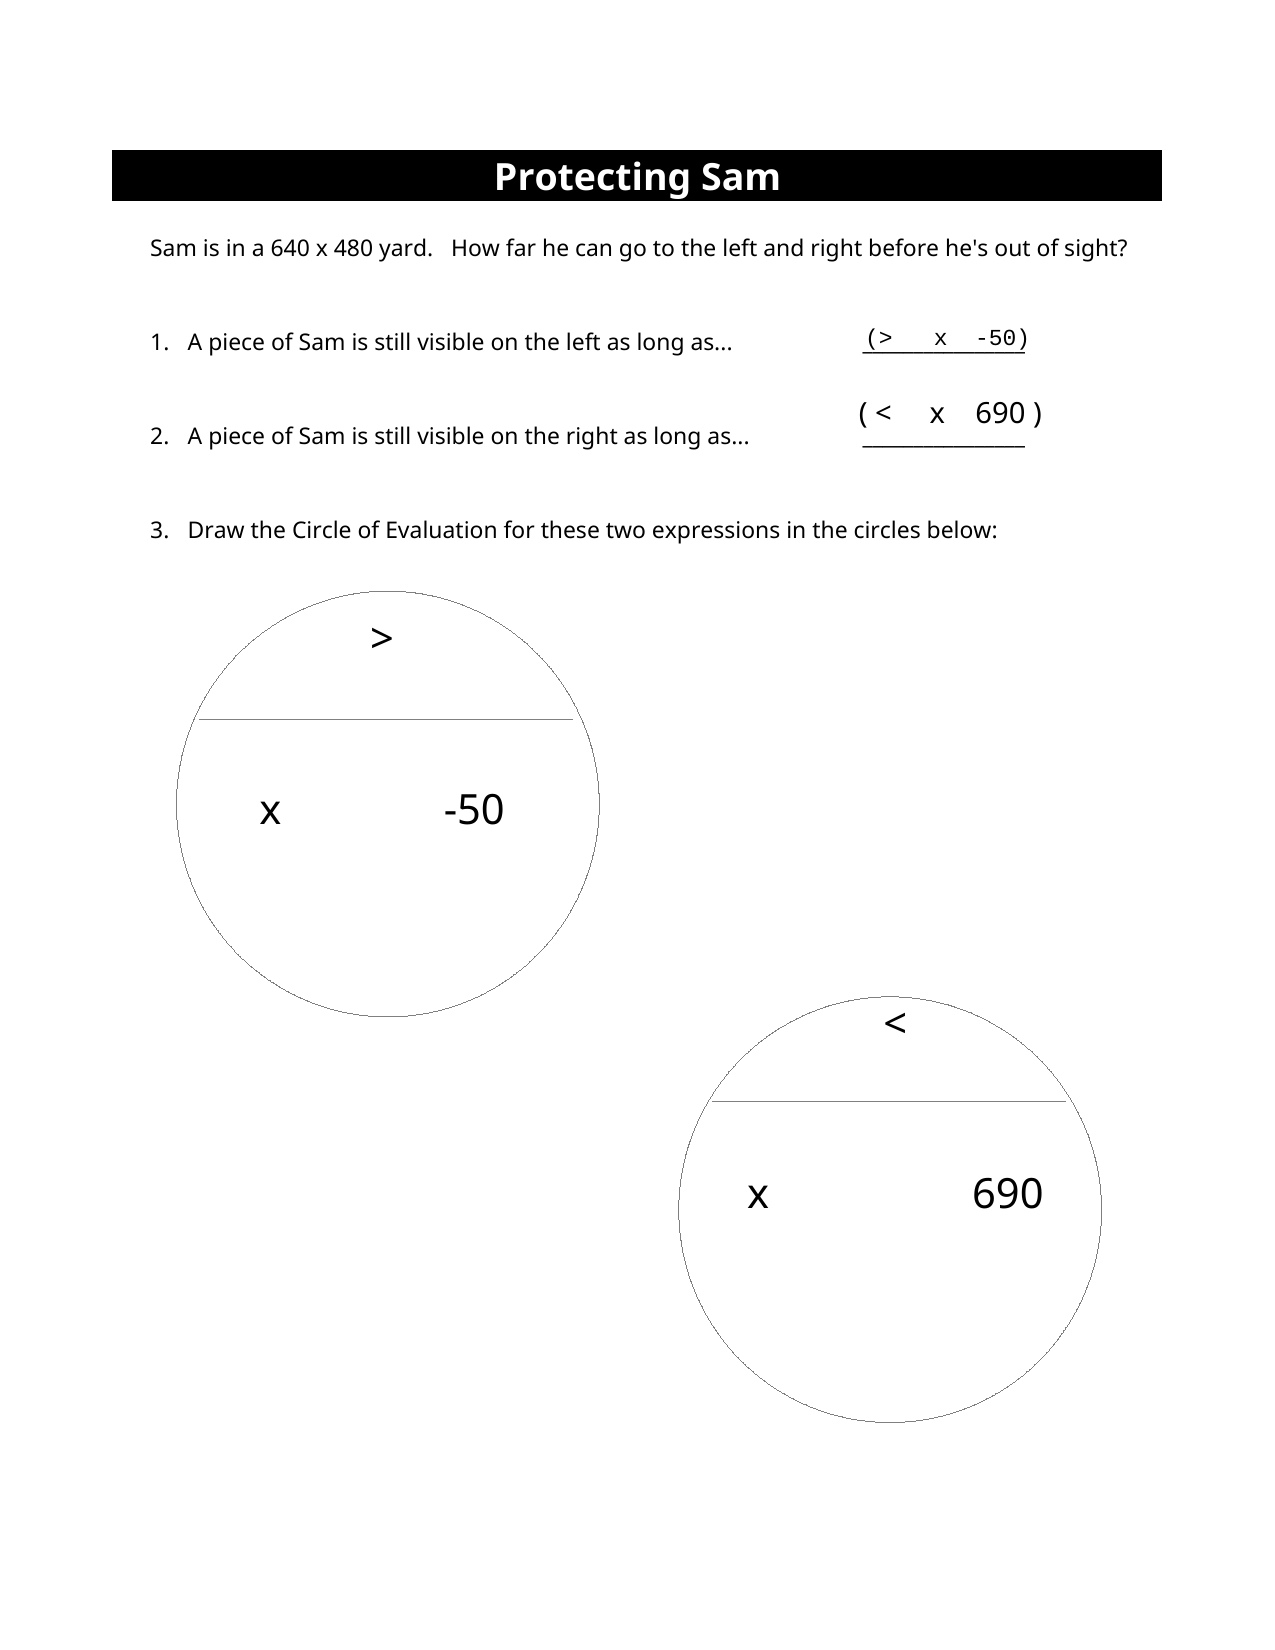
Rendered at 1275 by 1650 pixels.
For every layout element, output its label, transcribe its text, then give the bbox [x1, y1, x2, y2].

list Draw the Circle of Evaluation for these two expressions in the circles below: [150, 513, 1162, 545]
list Sam is in a 640 x 480 yard. How far he can go to the left and right before he's out of sight? [112, 232, 1162, 263]
list A piece of Sam is still visible on the left as long as... ________________ [150, 326, 1162, 357]
list A piece of Sam is still visible on the right as long as... ________________ [150, 420, 1162, 451]
subtitle Protecting Sam [112, 150, 1162, 201]
